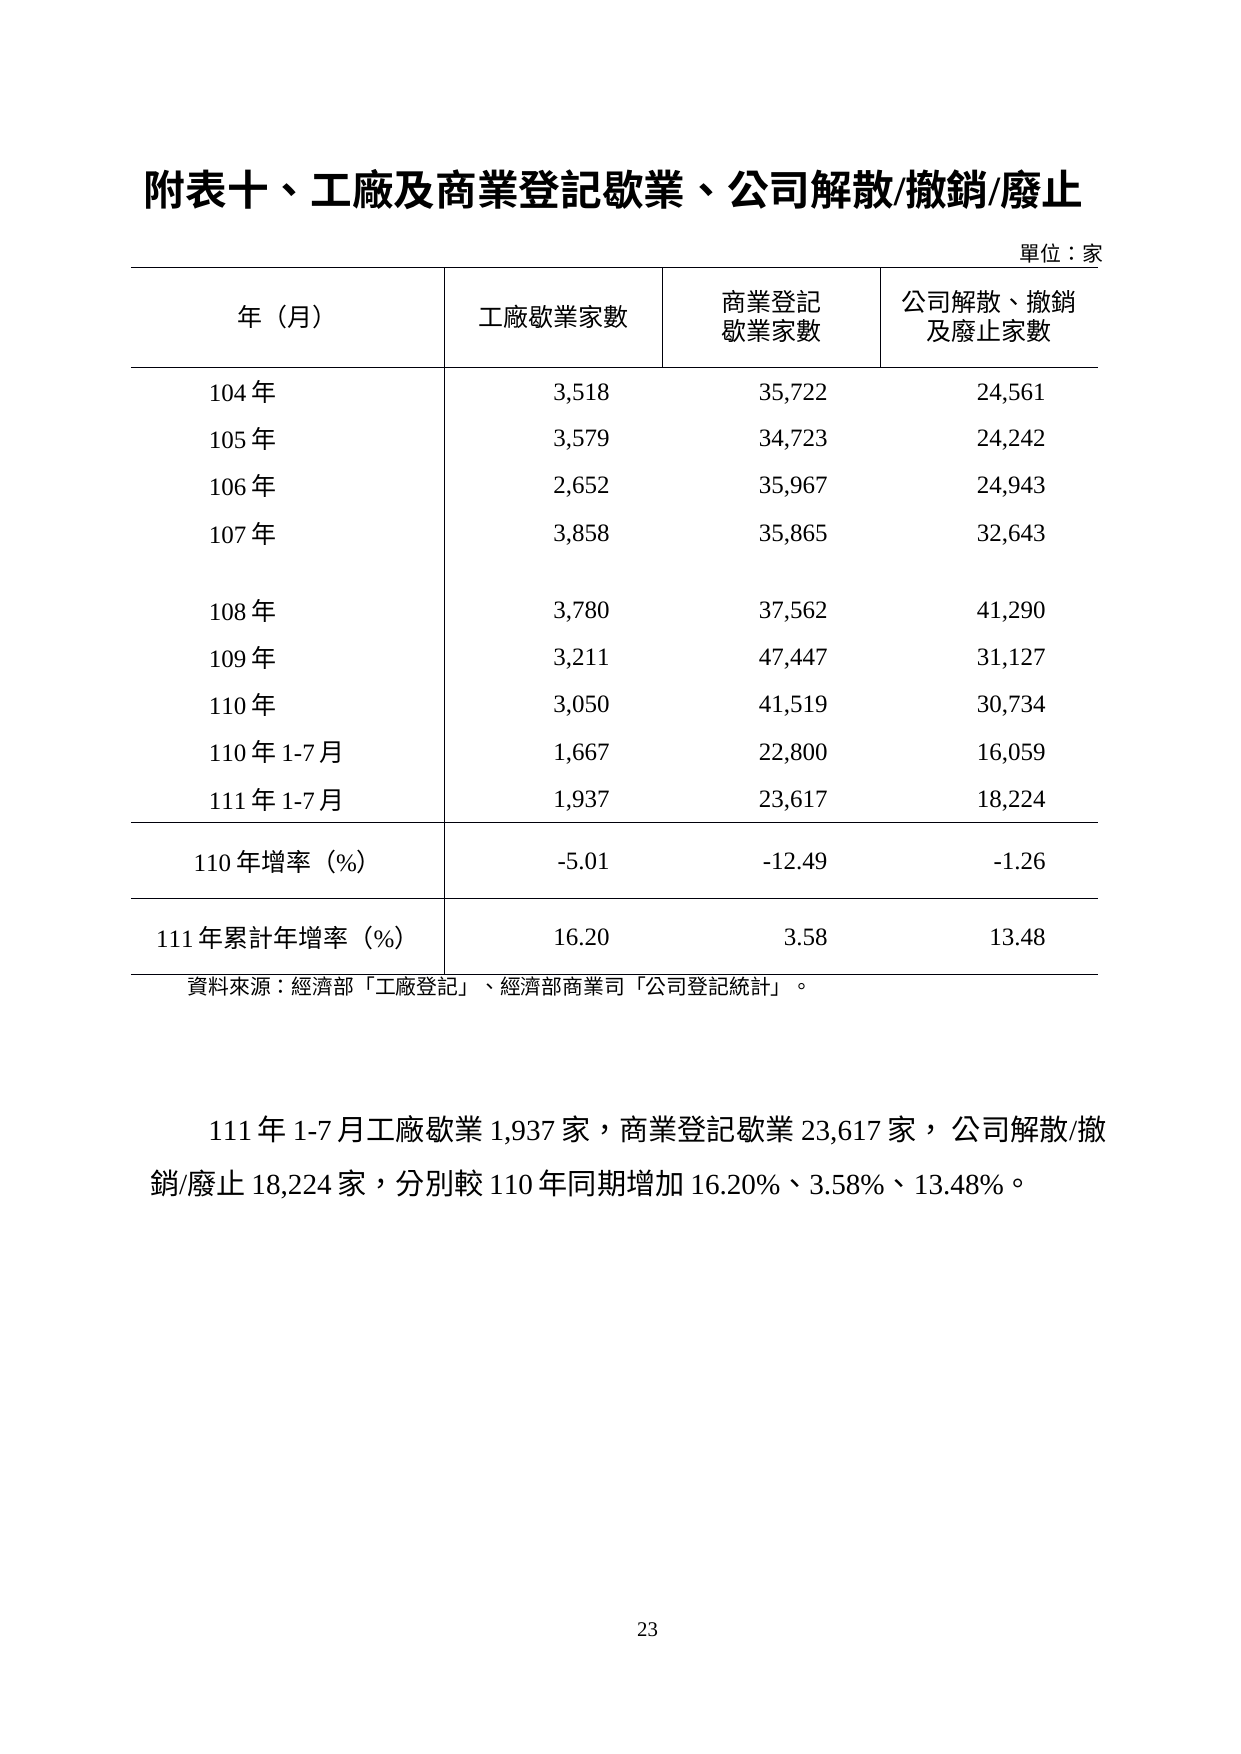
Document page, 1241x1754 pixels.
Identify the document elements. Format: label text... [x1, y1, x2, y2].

table_cell 3,518 [445, 368, 662, 414]
table_cell 47,447 [662, 633, 880, 680]
text 資料來源：經濟部「工廠登記」、經濟部商業司「公司登記統計」。 [187, 975, 1070, 1000]
table_cell 2,652 [445, 461, 662, 509]
text 111年1-7月工廠歇業1,937家，商業登記歇業23,617家， 公司解散/撤銷/廢止18,224家，分別較110年同期增加16.20%、3.58%、13.48%。 [150, 1097, 1107, 1206]
table_cell 23,617 [662, 775, 880, 822]
table_cell -1.26 [880, 823, 1098, 898]
table_cell 16.20 [445, 899, 662, 974]
table_cell 24,242 [880, 414, 1098, 461]
table_cell 3,858 [445, 509, 662, 556]
table_cell 31,127 [880, 633, 1098, 680]
table_cell 107年 [131, 509, 444, 556]
table_cell -12.49 [662, 823, 880, 898]
table_cell 35,967 [662, 461, 880, 509]
table_header 商業登記 歇業家數 [663, 268, 880, 367]
table_cell 3.58 [662, 899, 880, 974]
table_cell 37,562 [662, 586, 880, 633]
table_cell [880, 556, 1098, 586]
table_cell 1,937 [445, 775, 662, 822]
table_cell 108年 [131, 586, 444, 633]
table_cell 106年 [131, 461, 444, 509]
table_cell 3,211 [445, 633, 662, 680]
table_cell 22,800 [662, 728, 880, 775]
table_cell 104年 [131, 368, 444, 414]
table_cell 3,780 [445, 586, 662, 633]
table_header 工廠歇業家數 [445, 268, 662, 367]
table_cell -5.01 [445, 823, 662, 898]
table_cell 111年累計年增率（%） [131, 899, 444, 974]
table_cell 105年 [131, 414, 444, 461]
text 單位：家 [150, 242, 1103, 267]
table_cell [131, 556, 444, 586]
table_cell 3,050 [445, 680, 662, 727]
table_cell 16,059 [880, 728, 1098, 775]
table_header 年（月） [131, 268, 444, 367]
table_cell 110年增率（%） [131, 823, 444, 898]
table_cell 24,943 [880, 461, 1098, 509]
table_cell 109年 [131, 633, 444, 680]
table_cell 1,667 [445, 728, 662, 775]
table_cell 18,224 [880, 775, 1098, 822]
table_cell 34,723 [662, 414, 880, 461]
table_cell 35,722 [662, 368, 880, 414]
table_cell 32,643 [880, 509, 1098, 556]
table_header 公司解散、撤銷 及廢止家數 [881, 268, 1098, 367]
table_cell 111年1-7月 [131, 775, 444, 822]
table_cell [445, 556, 662, 586]
table_cell 3,579 [445, 414, 662, 461]
text 附表十、工廠及商業登記歇業、公司解散/撤銷/廢止 [143, 162, 1107, 217]
table_cell 41,519 [662, 680, 880, 727]
table_cell 35,865 [662, 509, 880, 556]
table_cell 41,290 [880, 586, 1098, 633]
table_cell 30,734 [880, 680, 1098, 727]
table_cell 110年 [131, 680, 444, 727]
table_cell 110年1-7月 [131, 728, 444, 775]
table_cell [662, 556, 880, 586]
table_cell 13.48 [880, 899, 1098, 974]
table_cell 24,561 [880, 368, 1098, 414]
